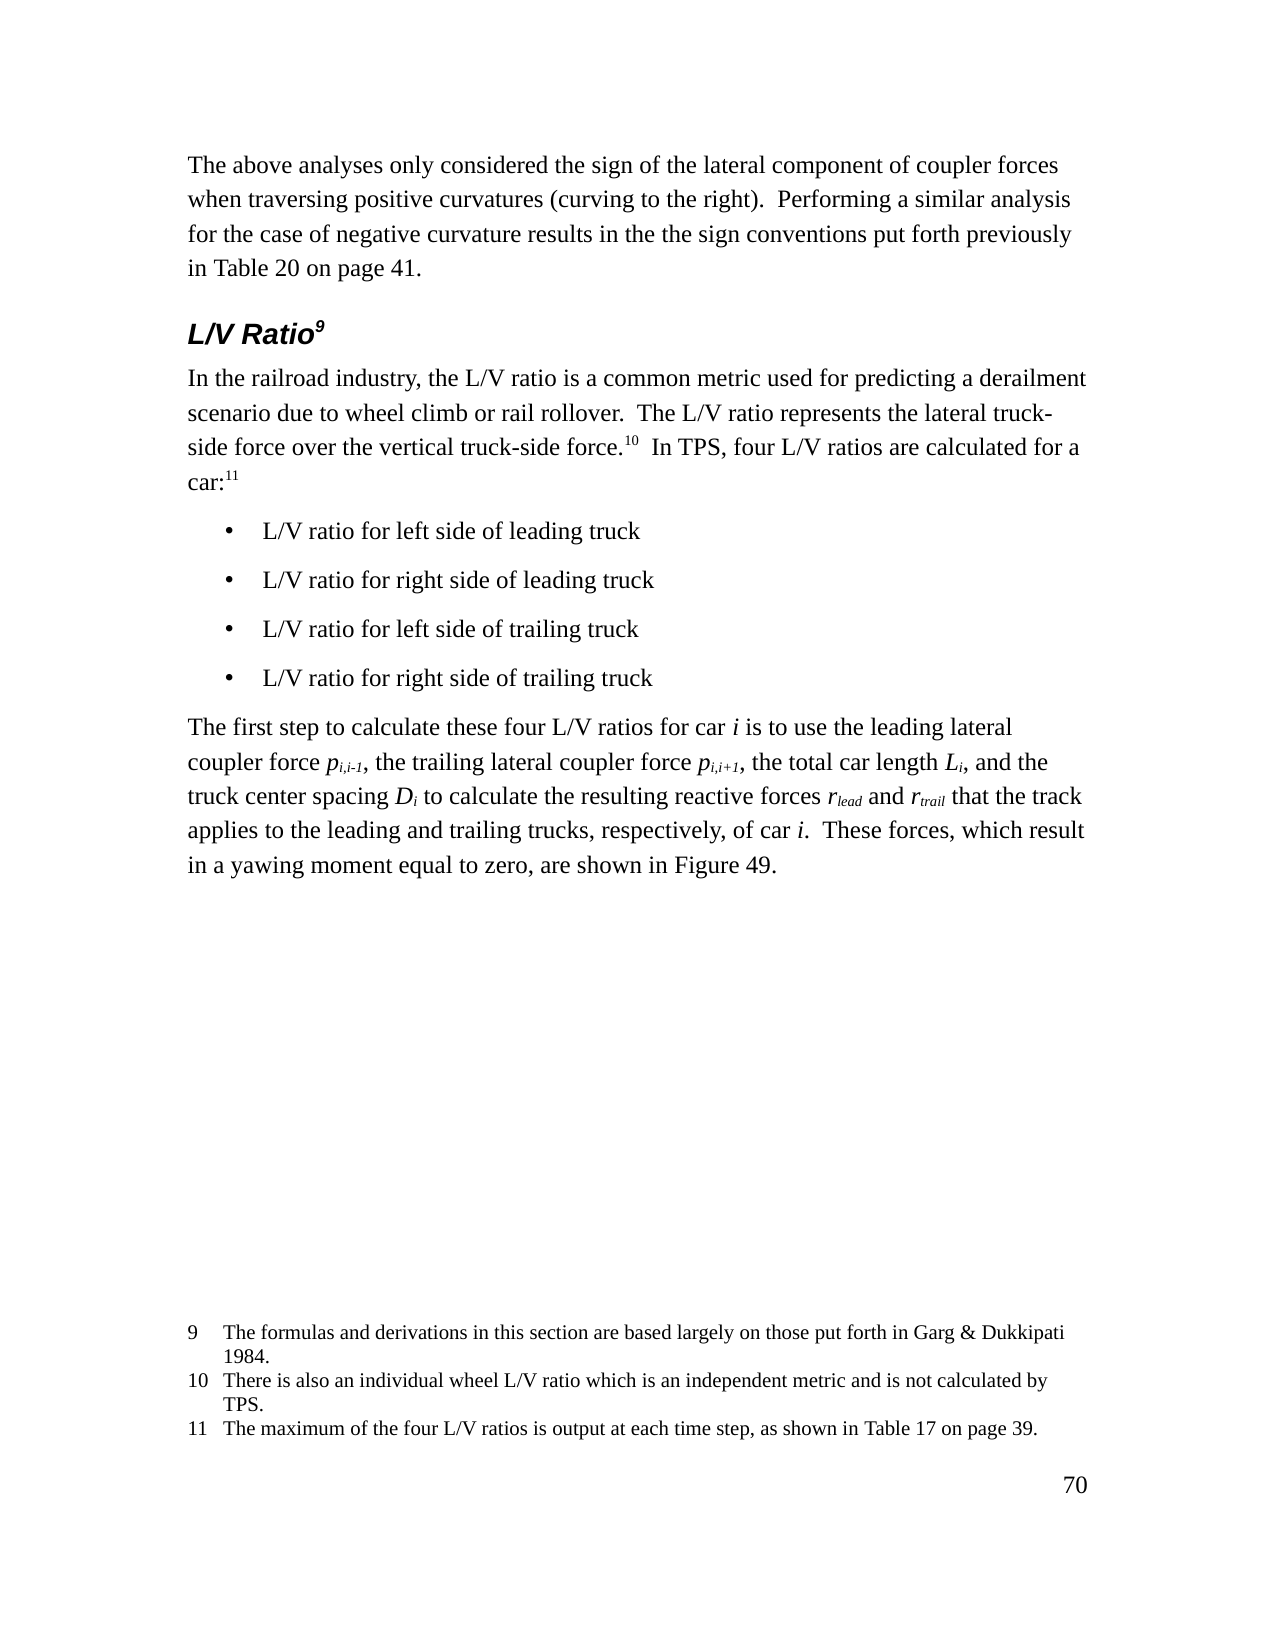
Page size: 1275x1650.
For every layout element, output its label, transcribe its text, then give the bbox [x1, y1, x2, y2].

text The maximum of the four L/V ratios is output at each time step, as shown in Table 17 on page 39. [187, 1416, 1087, 1440]
list L/V ratio for right side of trailing truck [225, 663, 1087, 692]
text The first step to calculate these four L/V ratios for car i is to use the leading lateral coupler force pi,i-1, the trailing lateral coupler force pi,i+1, the total car length Li, and the truck center spacing Di to calculate the resulting reactive forces rlead and rtrail that the track applies to the leading and trailing trucks, respectively, of car i. These forces, which result in a yawing moment equal to zero, are shown in Figure 49. [187, 712, 1087, 879]
list L/V ratio for left side of leading truck [225, 516, 1087, 544]
list L/V ratio for left side of trailing truck [225, 614, 1087, 643]
text There is also an individual wheel L/V ratio which is an independent metric and is not calculated by TPS. [187, 1368, 1087, 1416]
text The above analyses only considered the sign of the lateral component of coupler forces when traversing positive curvatures (curving to the right). Performing a similar analysis for the case of negative curvature results in the the sign conventions put forth previously in Table 20 on page 41. [187, 150, 1087, 282]
text In the railroad industry, the L/V ratio is a common metric used for predicting a derailment scenario due to wheel climb or rail rollover. The L/V ratio represents the lateral truck-side force over the vertical truck-side force. In TPS, four L/V ratios are calculated for a car: [187, 363, 1087, 496]
subtitle L/V Ratio [187, 317, 1087, 351]
text The formulas and derivations in this section are based largely on those put forth in Garg & Dukkipati 1984. [187, 1320, 1087, 1368]
list L/V ratio for right side of leading truck [225, 565, 1087, 594]
